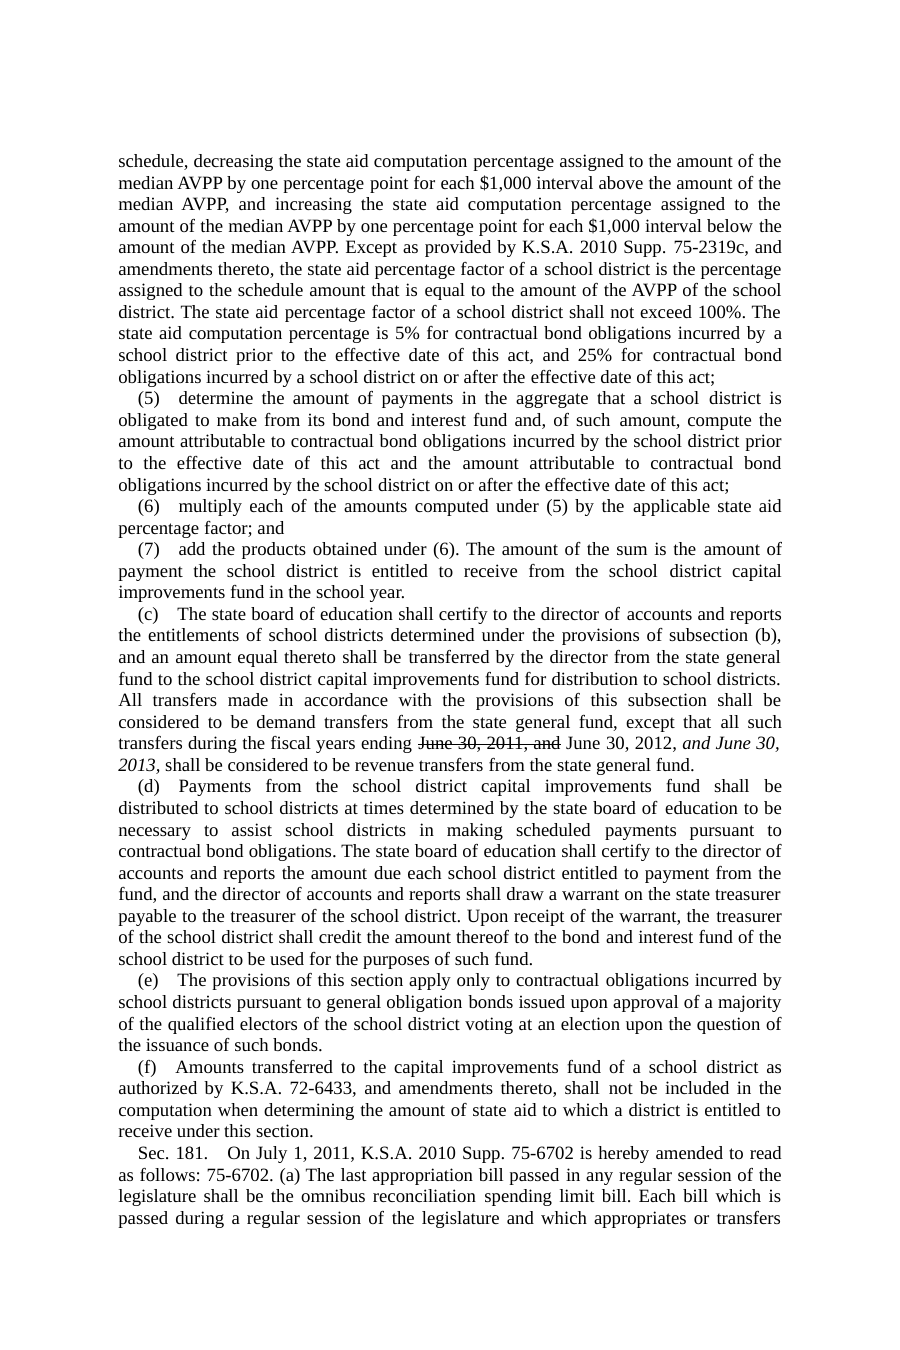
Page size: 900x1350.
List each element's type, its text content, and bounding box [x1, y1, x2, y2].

text (6) multiply each of the amounts computed under (5) by the applicable state aid percentage factor; and [118, 495, 782, 538]
text (7) add the products obtained under (6). The amount of the sum is the amount of payment the school district is entitled to receive from the school district capital improvements fund in the school year. [118, 538, 782, 603]
text (d) Payments from the school district capital improvements fund shall be distributed to school districts at times determined by the state board of education to be necessary to assist school districts in making scheduled payments pursuant to contractual bond obligations. The state board of education shall certify to the director of accounts and reports the amount due each school district entitled to payment from the fund, and the director of accounts and reports shall draw a warrant on the state treasurer payable to the treasurer of the school district. Upon receipt of the warrant, the treasurer of the school district shall credit the amount thereof to the bond and interest fund of the school district to be used for the purposes of such fund. [118, 775, 782, 969]
text (f) Amounts transferred to the capital improvements fund of a school district as authorized by K.S.A. 72-6433, and amendments thereto, shall not be included in the computation when determining the amount of state aid to which a district is entitled to receive under this section. [118, 1056, 782, 1142]
text (5) determine the amount of payments in the aggregate that a school district is obligated to make from its bond and interest fund and, of such amount, compute the amount attributable to contractual bond obligations incurred by the school district prior to the effective date of this act and the amount attributable to contractual bond obligations incurred by the school district on or after the effective date of this act; [118, 387, 782, 495]
text (e) The provisions of this section apply only to contractual obligations incurred by school districts pursuant to general obligation bonds issued upon approval of a majority of the qualified electors of the school district voting at an election upon the question of the issuance of such bonds. [118, 969, 782, 1056]
text schedule, decreasing the state aid computation percentage assigned to the amount of the median AVPP by one percentage point for each $1,000 interval above the amount of the median AVPP, and increasing the state aid computation percentage assigned to the amount of the median AVPP by one percentage point for each $1,000 interval below the amount of the median AVPP. Except as provided by K.S.A. 2010 Supp. 75-2319c, and amendments thereto, the state aid percentage factor of a school district is the percentage assigned to the schedule amount that is equal to the amount of the AVPP of the school district. The state aid percentage factor of a school district shall not exceed 100%. The state aid computation percentage is 5% for contractual bond obligations incurred by a school district prior to the effective date of this act, and 25% for contractual bond obligations incurred by a school district on or after the effective date of this act; [118, 150, 782, 387]
text (c) The state board of education shall certify to the director of accounts and reports the entitlements of school districts determined under the provisions of subsection (b), and an amount equal thereto shall be transferred by the director from the state general fund to the school district capital improvements fund for distribution to school districts. All transfers made in accordance with the provisions of this subsection shall be considered to be demand transfers from the state general fund, except that all such transfers during the fiscal years ending June 30, 2011, and June 30, 2012, and June 30, 2013, shall be considered to be revenue transfers from the state general fund. [118, 603, 782, 775]
text Sec. 181. On July 1, 2011, K.S.A. 2010 Supp. 75-6702 is hereby amended to read as follows: 75-6702. (a) The last appropriation bill passed in any regular session of the legislature shall be the omnibus reconciliation spending limit bill. Each bill which is passed during a regular session of the legislature and which appropriates or transfers [118, 1142, 782, 1228]
